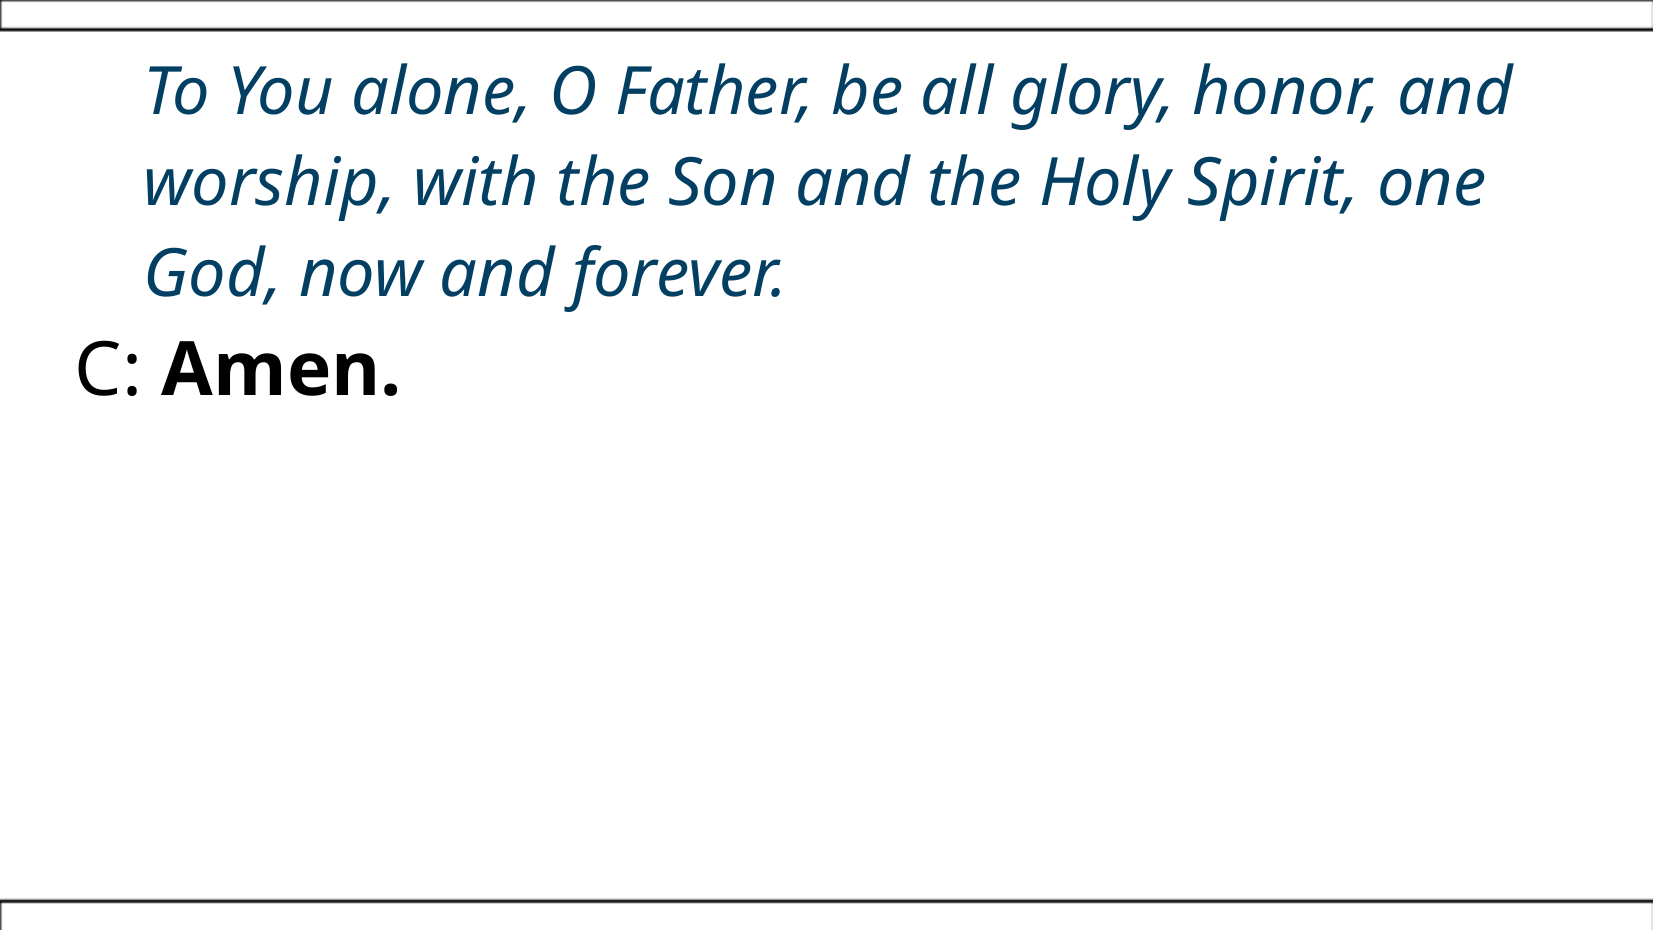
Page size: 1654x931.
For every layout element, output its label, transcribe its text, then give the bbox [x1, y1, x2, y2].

picture [0, 0, 1653, 930]
text_box To You alone, O Father, be all glory, honor, and worship, with the Son and the Holy Spirit, one God, now and forever. C: Amen. [60, 35, 1591, 451]
